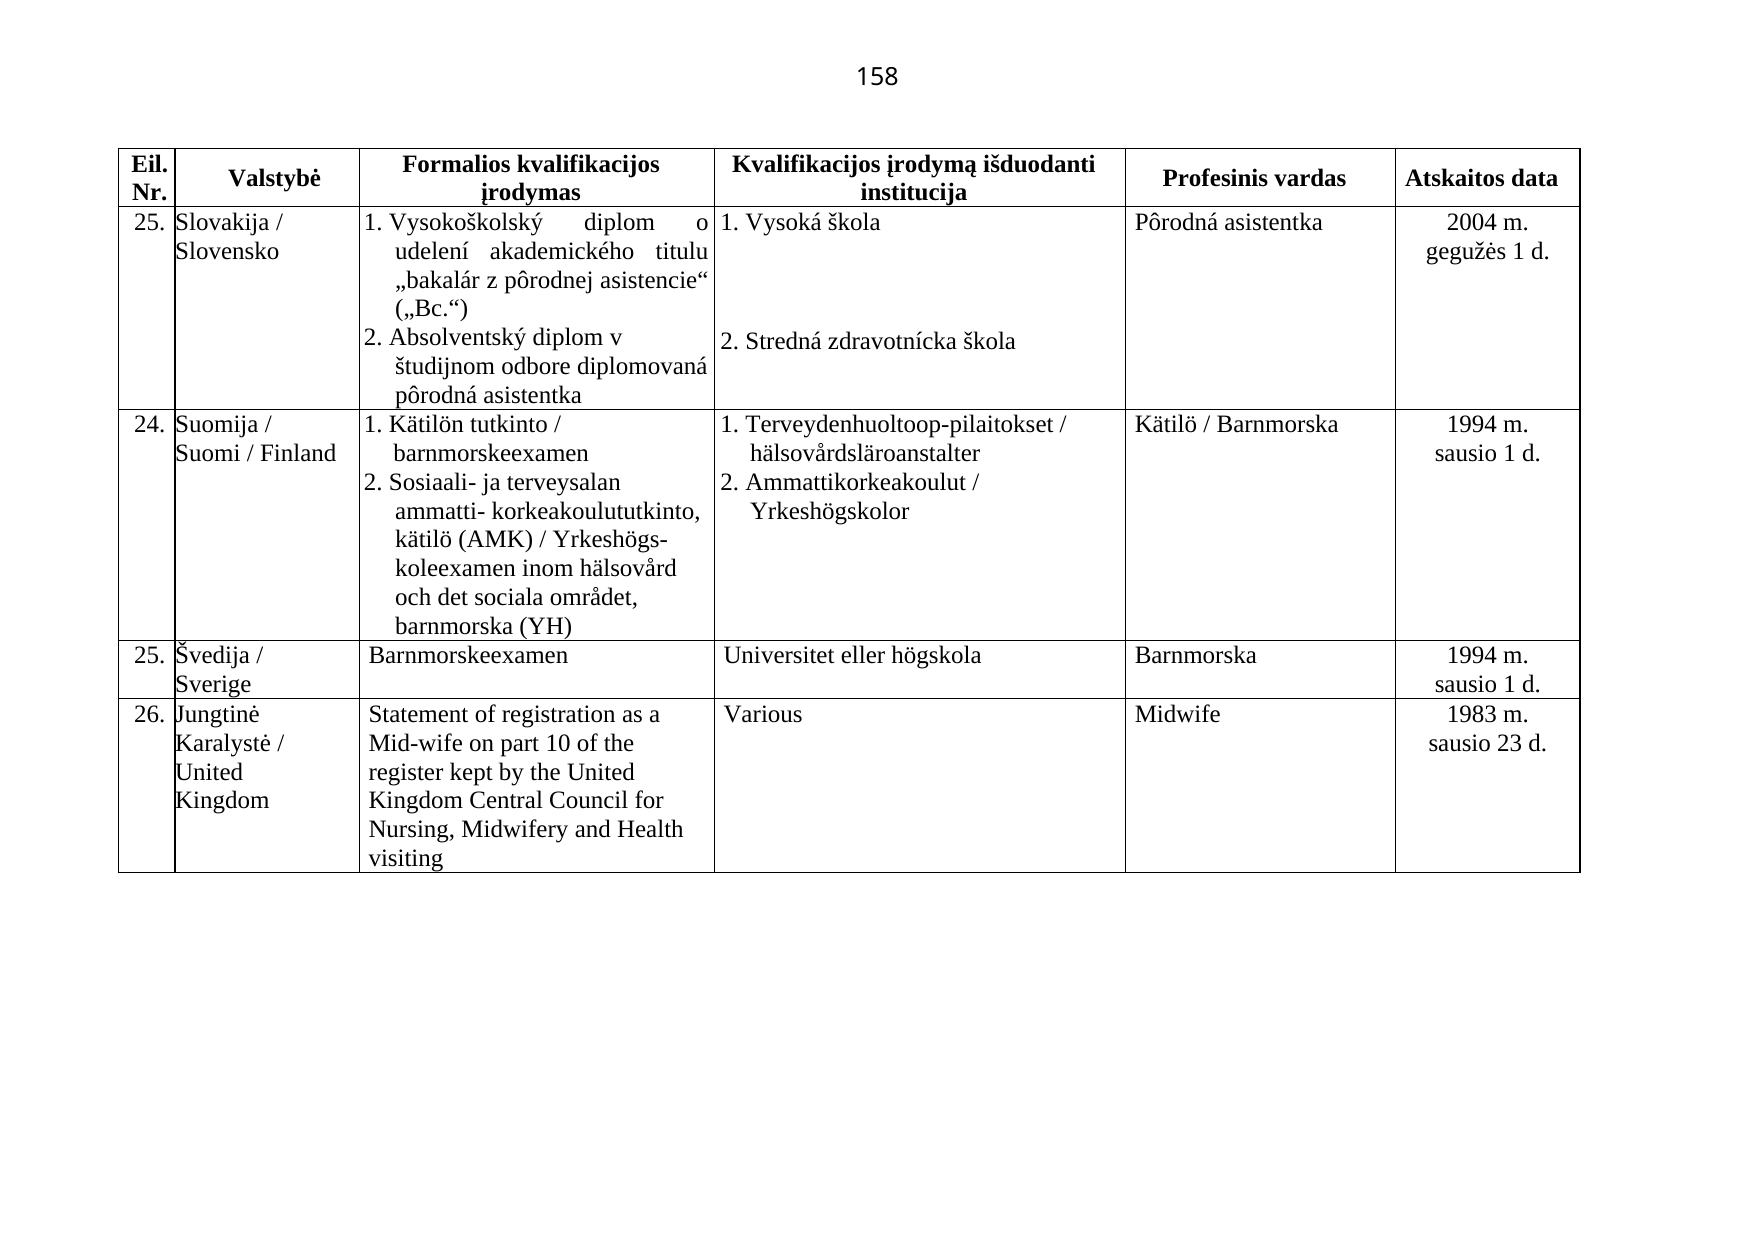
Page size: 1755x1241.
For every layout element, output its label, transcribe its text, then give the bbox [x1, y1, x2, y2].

table_cell 1. Vysokoškolský diplom o udelení akademického titulu „bakalár z pôrodnej asistencie“ („Bc.“) 2. Absolventský diplom v študijnom odbore diplomovaná pôrodná asistentka [360, 207, 714, 408]
table_cell Statement of registration as a Mid-wife on part 10 of the register kept by the United Kingdom Central Council for Nursing, Midwifery and Health visiting [360, 699, 714, 872]
table_cell Midwife [1126, 699, 1395, 872]
table_cell 26. [119, 699, 174, 872]
table_cell 2004 m. gegužės 1 d. [1396, 207, 1579, 408]
table_cell Suomija / Suomi / Finland [176, 410, 359, 639]
table_cell 1994 m. sausio 1 d. [1396, 410, 1579, 639]
table_cell Švedija / Sverige [176, 641, 359, 698]
table_cell Barnmorska [1126, 641, 1395, 698]
table_header Profesinis vardas [1126, 149, 1395, 206]
table_cell 24. [119, 410, 174, 639]
table_cell 1983 m. sausio 23 d. [1396, 699, 1579, 872]
table_cell 1. Vysoká škola 2. Stredná zdravotnícka škola [715, 207, 1125, 408]
table_cell Jungtinė Karalystė / United Kingdom [176, 699, 359, 872]
table_cell 1994 m. sausio 1 d. [1396, 641, 1579, 698]
table_cell Kätilö / Barnmorska [1126, 410, 1395, 639]
table_header Formalios kvalifikacijos įrodymas [360, 149, 714, 206]
table_cell 25. [119, 207, 174, 408]
table_header Eil. Nr. [119, 149, 174, 206]
table_cell 25. [119, 641, 174, 698]
table_cell Pôrodná asistentka [1126, 207, 1395, 408]
table_cell Universitet eller högskola [715, 641, 1125, 698]
table_cell Various [715, 699, 1125, 872]
table_header Kvalifikacijos įrodymą išduodanti institucija [715, 149, 1125, 206]
table_header Valstybė [176, 149, 359, 206]
table_cell Slovakija / Slovensko [176, 207, 359, 408]
table_cell 1. Kätilön tutkinto / barnmorskeexamen 2. Sosiaali- ja terveysalan ammatti- korkeakoulututkinto, kätilö (AMK) / Yrkeshögs-koleexamen inom hälsovård och det sociala området, barnmorska (YH) [360, 410, 714, 639]
table_header Atskaitos data [1396, 149, 1579, 206]
table_cell 1. Terveydenhuoltoop-pilaitokset / hälsovårdsläroanstalter 2. Ammattikorkeakoulut / Yrkeshögskolor [715, 410, 1125, 639]
table_cell Barnmorskeexamen [360, 641, 714, 698]
